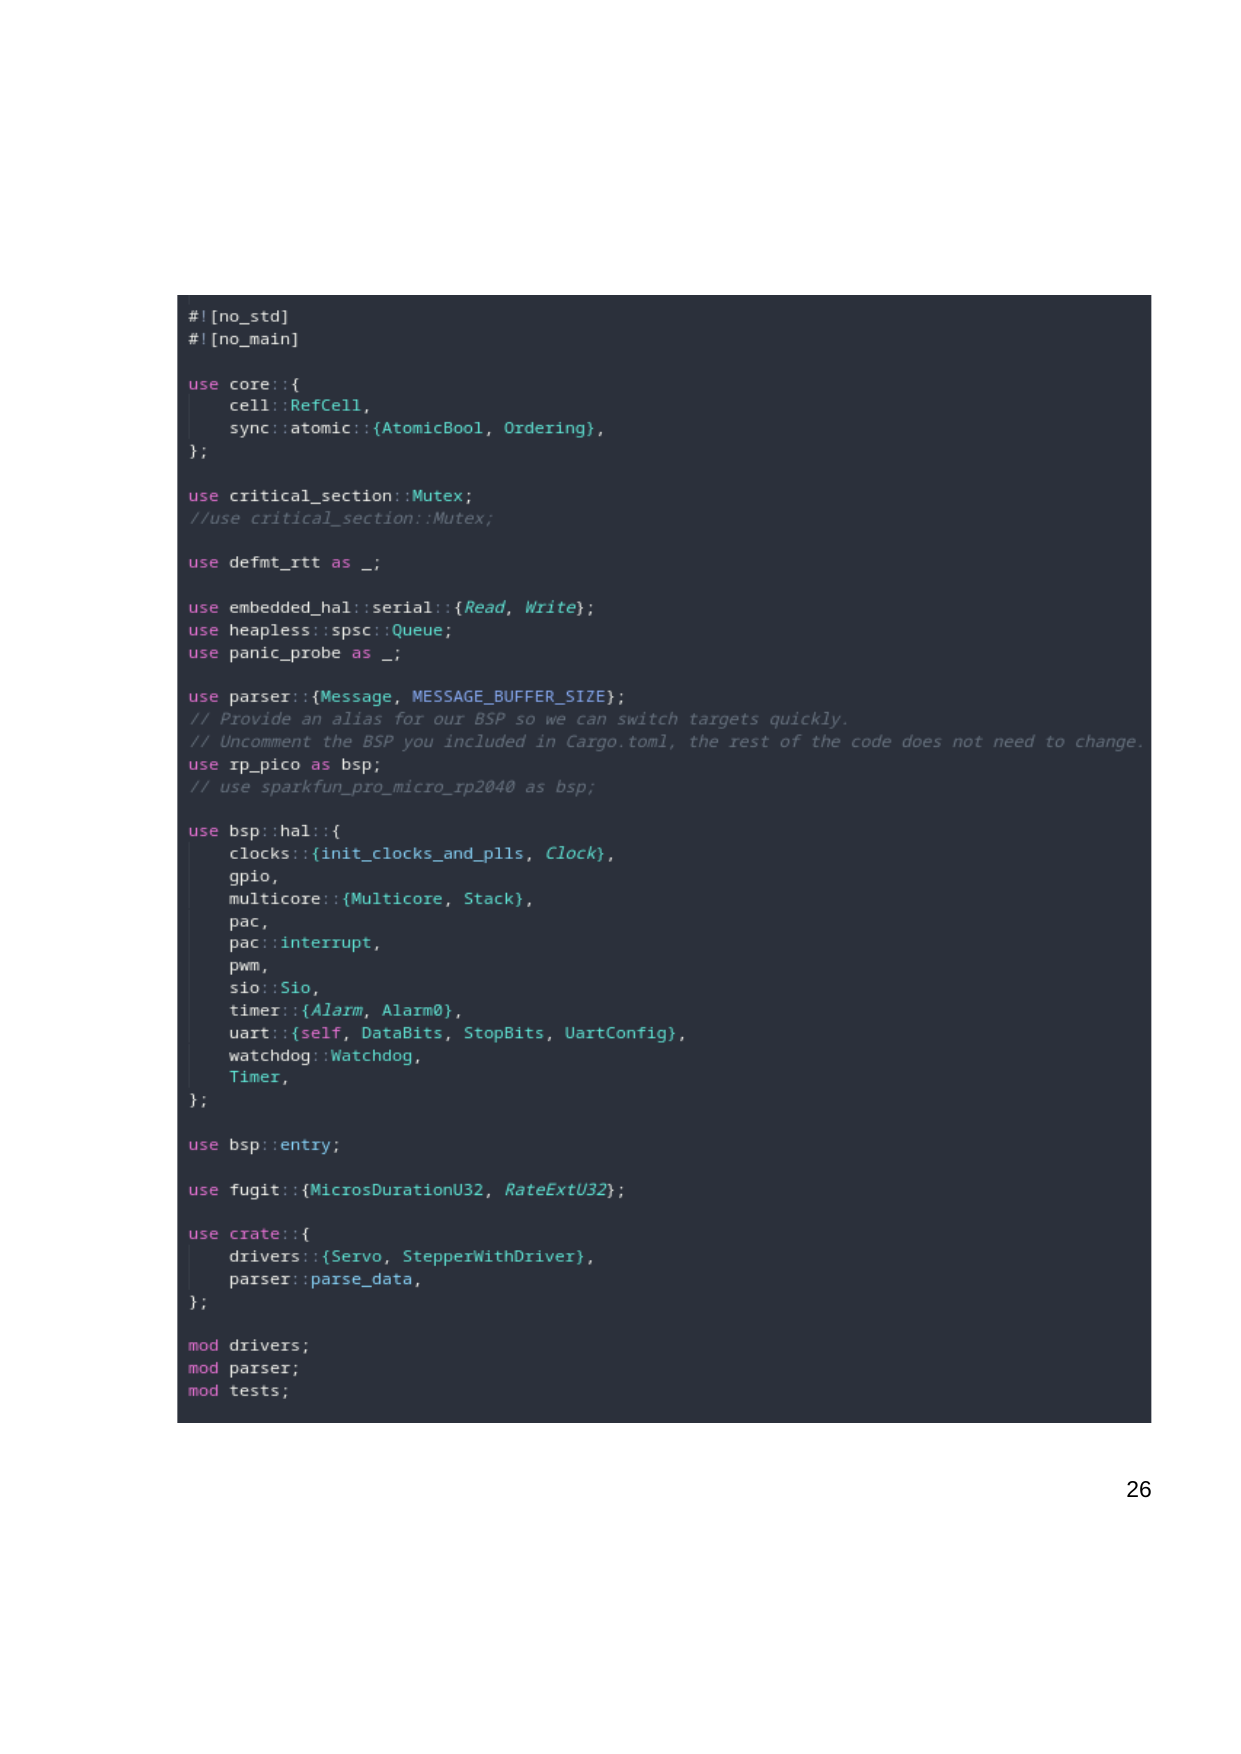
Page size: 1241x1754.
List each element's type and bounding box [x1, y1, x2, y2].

picture [177, 295, 1152, 1423]
